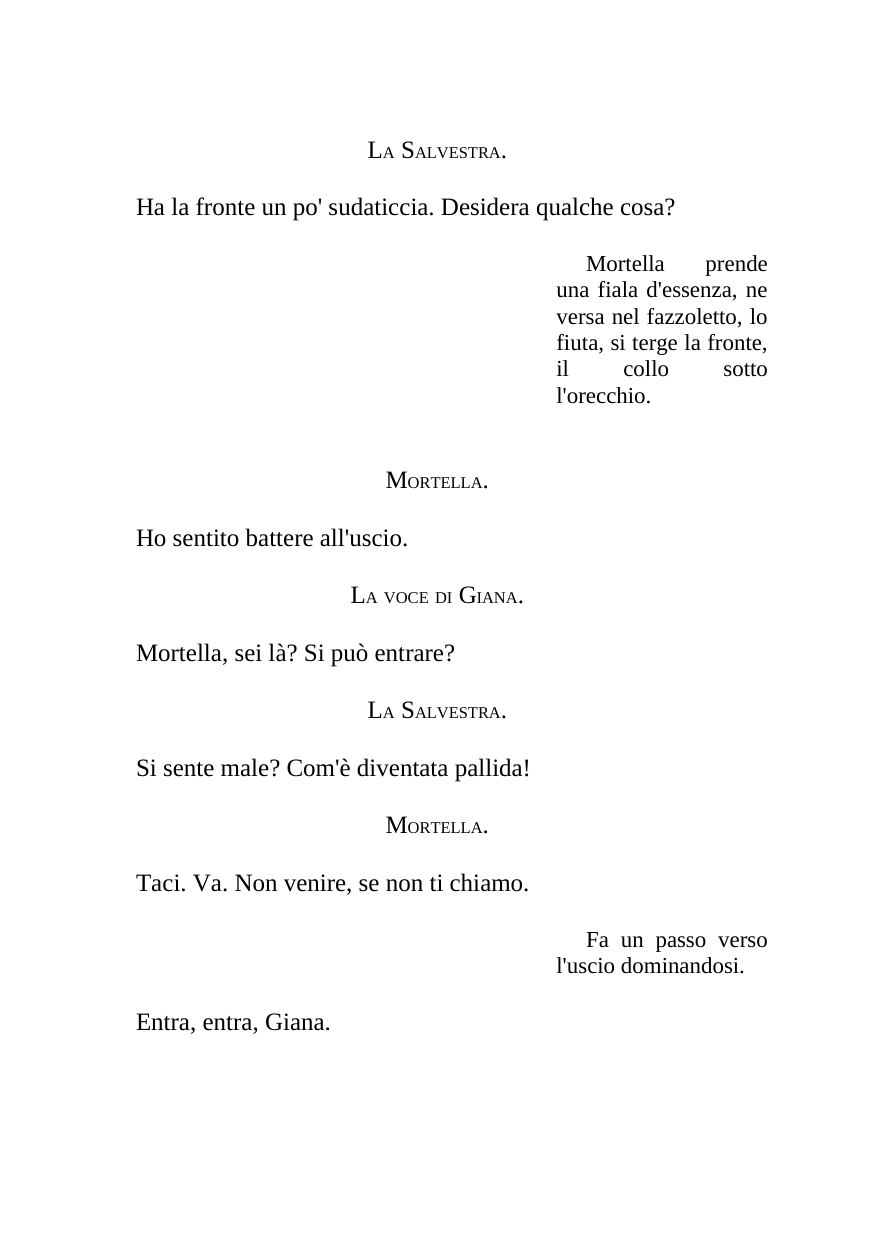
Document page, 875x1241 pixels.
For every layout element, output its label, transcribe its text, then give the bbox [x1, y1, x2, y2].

text Mortella, sei là? Si può entrare? [106, 638, 768, 667]
text La Salvestra. [106, 135, 768, 164]
text Si sente male? Com'è diventata pallida! [106, 753, 768, 782]
text Mortella prende una fiala d'essenza, ne versa nel fazzoletto, lo fiuta, si terge la fronte, il collo sotto l'orecchio. [556, 250, 768, 408]
text Mortella. [106, 466, 768, 494]
text Taci. Va. Non venire, se non ti chiamo. [106, 868, 768, 897]
text La voce di Giana. [106, 581, 768, 609]
text Mortella. [106, 811, 768, 839]
text La Salvestra. [106, 696, 768, 724]
text Fa un passo verso l'uscio dominandosi. [556, 926, 768, 978]
text Ha la fronte un po' sudaticcia. Desidera qualche cosa? [106, 192, 768, 221]
text Entra, entra, Giana. [106, 1007, 768, 1036]
text Ho sentito battere all'uscio. [106, 523, 768, 552]
